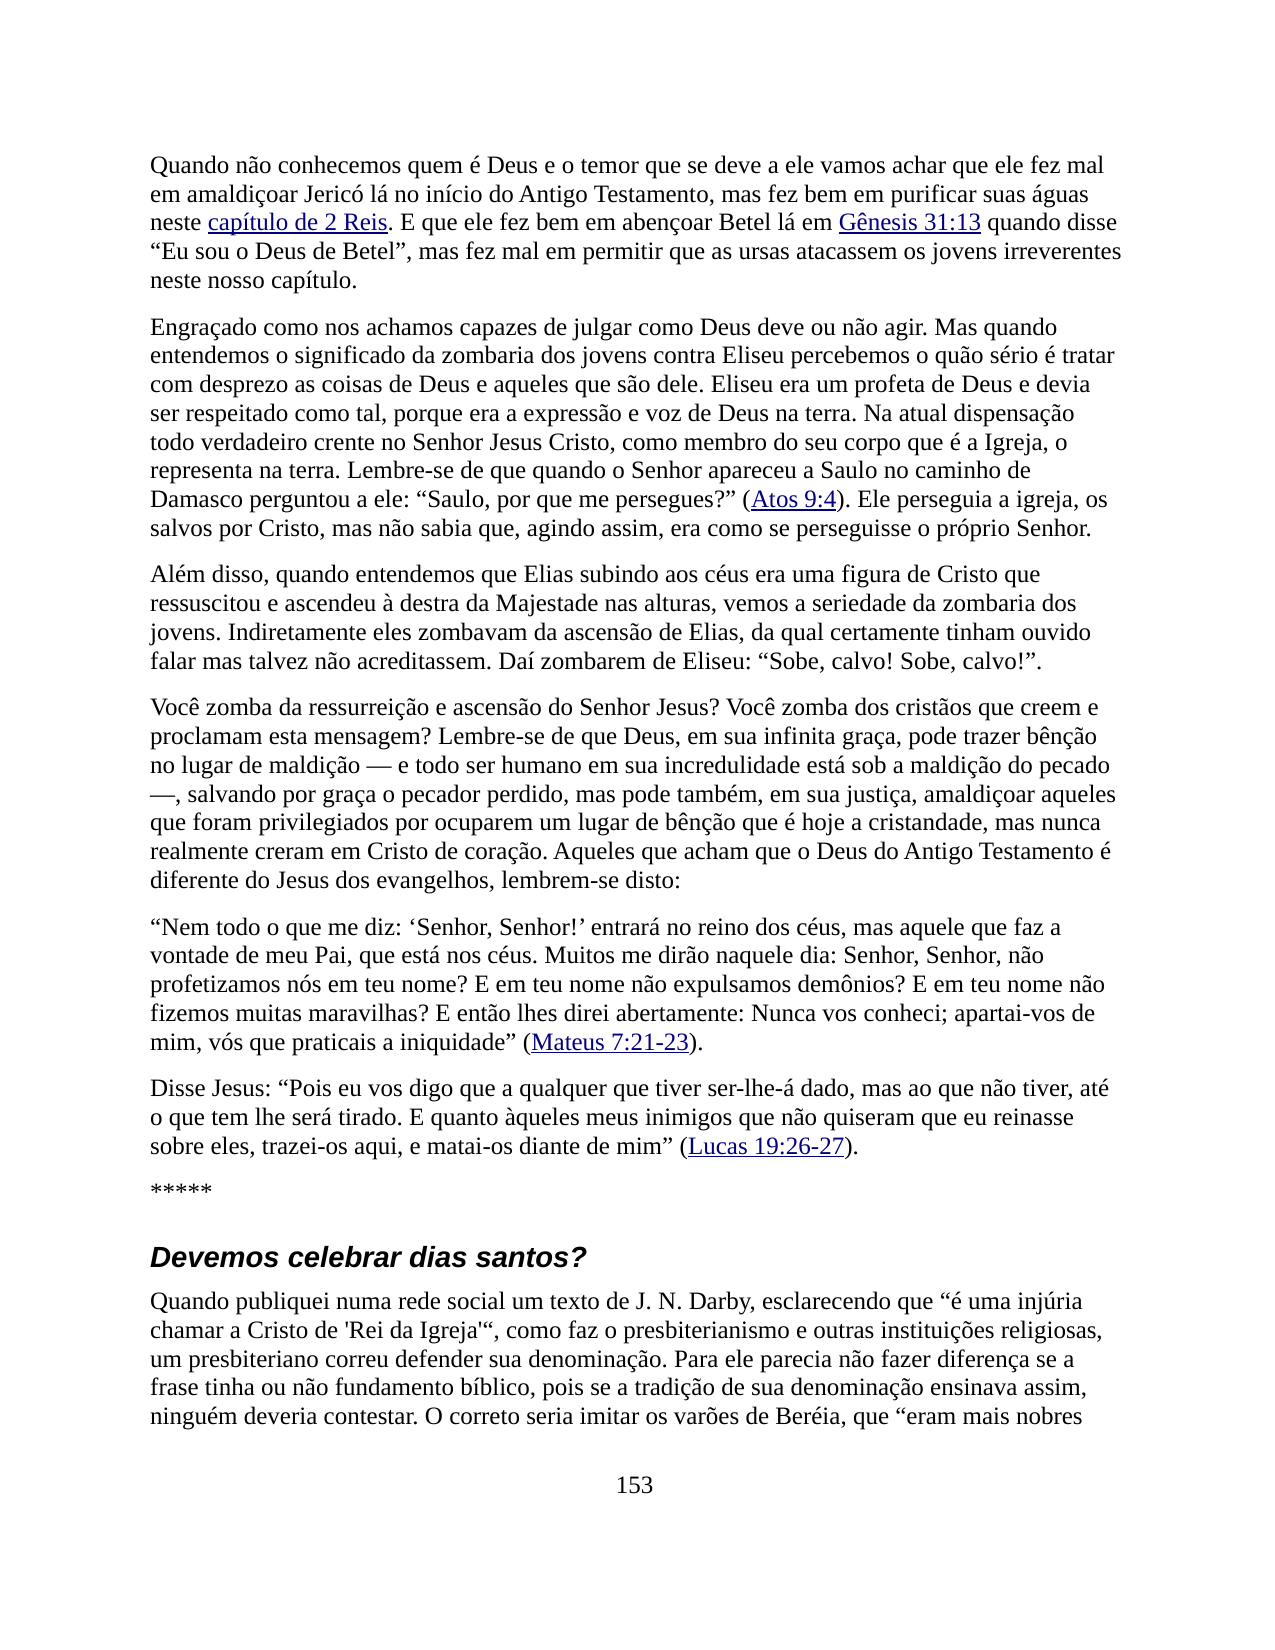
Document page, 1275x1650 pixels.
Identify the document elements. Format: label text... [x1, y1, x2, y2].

text Quando publiquei numa rede social um texto de J. N. Darby, esclarecendo que “é uma injúria chamar a Cristo de 'Rei da Igreja'“, como faz o presbiterianismo e outras instituições religiosas, um presbiteriano correu defender sua denominação. Para ele parecia não fazer diferença se a frase tinha ou não fundamento bíblico, pois se a tradição de sua denominação ensinava assim, ninguém deveria contestar. O correto seria imitar os varões de Beréia, que “eram mais nobres [150, 1286, 1125, 1430]
subtitle Devemos celebrar dias santos? [150, 1240, 1125, 1274]
text Engraçado como nos achamos capazes de julgar como Deus deve ou não agir. Mas quando entendemos o significado da zombaria dos jovens contra Eliseu percebemos o quão sério é tratar com desprezo as coisas de Deus e aqueles que são dele. Eliseu era um profeta de Deus e devia ser respeitado como tal, porque era a expressão e voz de Deus na terra. Na atual dispensação todo verdadeiro crente no Senhor Jesus Cristo, como membro do seu corpo que é a Igreja, o representa na terra. Lembre-se de que quando o Senhor apareceu a Saulo no caminho de Damasco perguntou a ele: “Saulo, por que me persegues?” (Atos 9:4). Ele perseguia a igreja, os salvos por Cristo, mas não sabia que, agindo assim, era como se perseguisse o próprio Senhor. [150, 312, 1125, 542]
text Além disso, quando entendemos que Elias subindo aos céus era uma figura de Cristo que ressuscitou e ascendeu à destra da Majestade nas alturas, vemos a seriedade da zombaria dos jovens. Indiretamente eles zombavam da ascensão de Elias, da qual certamente tinham ouvido falar mas talvez não acreditassem. Daí zombarem de Eliseu: “Sobe, calvo! Sobe, calvo!”. [150, 559, 1125, 674]
text “Nem todo o que me diz: ‘Senhor, Senhor!’ entrará no reino dos céus, mas aquele que faz a vontade de meu Pai, que está nos céus. Muitos me dirão naquele dia: Senhor, Senhor, não profetizamos nós em teu nome? E em teu nome não expulsamos demônios? E em teu nome não fizemos muitas maravilhas? E então lhes direi abertamente: Nunca vos conheci; apartai-vos de mim, vós que praticais a iniquidade” (Mateus 7:21-23). [150, 912, 1125, 1055]
text Quando não conhecemos quem é Deus e o temor que se deve a ele vamos achar que ele fez mal em amaldiçoar Jericó lá no início do Antigo Testamento, mas fez bem em purificar suas águas neste capítulo de 2 Reis. E que ele fez bem em abençoar Betel lá em Gênesis 31:13 quando disse “Eu sou o Deus de Betel”, mas fez mal em permitir que as ursas atacassem os jovens irreverentes neste nosso capítulo. [150, 150, 1125, 294]
text Você zomba da ressurreição e ascensão do Senhor Jesus? Você zomba dos cristãos que creem e proclamam esta mensagem? Lembre-se de que Deus, em sua infinita graça, pode trazer bênção no lugar de maldição — e todo ser humano em sua incredulidade está sob a maldição do pecado —, salvando por graça o pecador perdido, mas pode também, em sua justiça, amaldiçoar aqueles que foram privilegiados por ocuparem um lugar de bênção que é hoje a cristandade, mas nunca realmente creram em Cristo de coração. Aqueles que acham que o Deus do Antigo Testamento é diferente do Jesus dos evangelhos, lembrem-se disto: [150, 692, 1125, 894]
text ***** [150, 1177, 1125, 1206]
text Disse Jesus: “Pois eu vos digo que a qualquer que tiver ser-lhe-á dado, mas ao que não tiver, até o que tem lhe será tirado. E quanto àqueles meus inimigos que não quiseram que eu reinasse sobre eles, trazei-os aqui, e matai-os diante de mim” (Lucas 19:26-27). [150, 1073, 1125, 1159]
